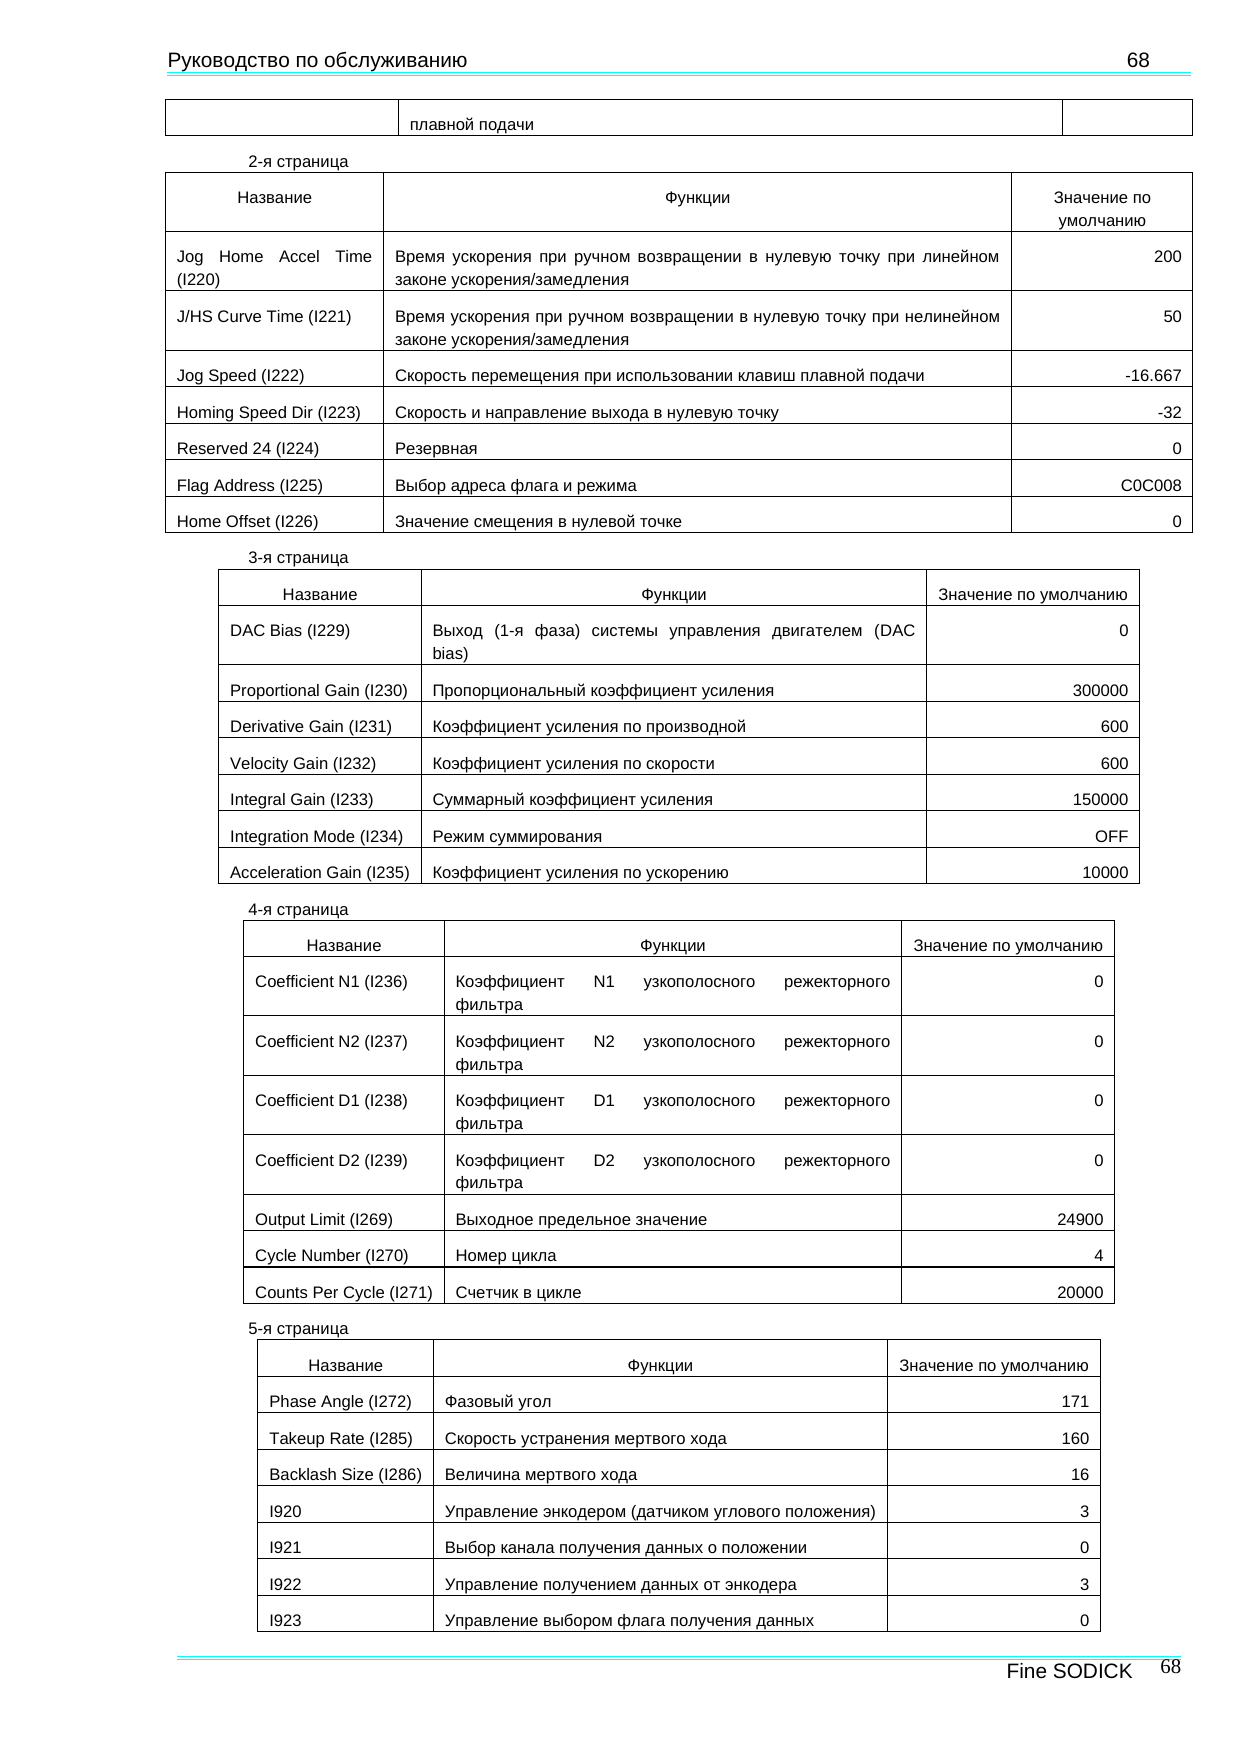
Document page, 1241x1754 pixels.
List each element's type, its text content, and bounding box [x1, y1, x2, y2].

table_cell J/HS Curve Time (I221) [166, 291, 383, 350]
table_cell Выбор адреса флага и режима [384, 460, 1011, 496]
table_cell Скорость устранения мертвого хода [434, 1413, 887, 1449]
table_cell Coefficient N1 (I236) [244, 957, 444, 1015]
table_cell плавной подачи [399, 100, 1062, 135]
table_cell Backlash Size (I286) [258, 1450, 433, 1485]
table_cell Jog Home Accel Time (I220) [166, 232, 383, 290]
table_cell Выход (1-я фаза) системы управления двигателем (DAC bias) [422, 606, 926, 664]
table_cell 171 [888, 1377, 1100, 1412]
table_cell 20000 [902, 1268, 1114, 1303]
table_header Название [219, 570, 421, 605]
table_cell Home Offset (I226) [166, 497, 383, 532]
table_cell Коэффициент D1 узкополосного режекторного фильтра [445, 1076, 901, 1134]
table_header Функции [384, 173, 1011, 231]
table_header Значение по умолчанию [1012, 173, 1192, 231]
table_header Название [244, 921, 444, 956]
table_cell 0 [902, 1076, 1114, 1134]
table_cell Суммарный коэффициент усиления [422, 775, 926, 810]
table_header Название [166, 173, 383, 231]
table_cell 160 [888, 1413, 1100, 1449]
table_cell Значение смещения в нулевой точке [384, 497, 1011, 532]
table_cell Скорость перемещения при использовании клавиш плавной подачи [384, 351, 1011, 386]
table_cell Acceleration Gain (I235) [219, 848, 421, 883]
table_cell Коэффициент усиления по производной [422, 702, 926, 737]
text 2-я страница [218, 149, 1181, 172]
text 5-я страница [218, 1316, 1181, 1339]
table_cell Выходное предельное значение [445, 1195, 901, 1230]
table_header Функции [434, 1340, 887, 1376]
table_cell Коэффициент усиления по ускорению [422, 848, 926, 883]
table_cell 24900 [902, 1195, 1114, 1230]
table_cell Flag Address (I225) [166, 460, 383, 496]
table_cell Proportional Gain (I230) [219, 665, 421, 701]
table_cell Takeup Rate (I285) [258, 1413, 433, 1449]
table_cell Output Limit (I269) [244, 1195, 444, 1230]
table_cell 150000 [927, 775, 1139, 810]
table_cell 3 [888, 1486, 1100, 1522]
table_cell Phase Angle (I272) [258, 1377, 433, 1412]
table_cell Коэффициент N1 узкополосного режекторного фильтра [445, 957, 901, 1015]
table_header Функции [422, 570, 926, 605]
table_cell Derivative Gain (I231) [219, 702, 421, 737]
table_cell I923 [258, 1596, 433, 1631]
table_cell Счетчик в цикле [445, 1268, 901, 1303]
table_cell Резервная [384, 424, 1011, 459]
table_cell I921 [258, 1523, 433, 1558]
table_header Значение по умолчанию [888, 1340, 1100, 1376]
text 4-я страница [218, 897, 1181, 919]
table_cell Номер цикла [445, 1231, 901, 1266]
table_cell Величина мертвого хода [434, 1450, 887, 1485]
table_cell 300000 [927, 665, 1139, 701]
table_cell Coefficient N2 (I237) [244, 1016, 444, 1075]
table_cell Cycle Number (I270) [244, 1231, 444, 1266]
table_cell Выбор канала получения данных о положении [434, 1523, 887, 1558]
table_cell [1063, 100, 1192, 135]
text 3-я страница [218, 546, 1181, 568]
table_cell 0 [902, 1016, 1114, 1075]
table_header Функции [445, 921, 901, 956]
table_cell C0C008 [1012, 460, 1192, 496]
table_cell -32 [1012, 387, 1192, 423]
table_cell Пропорциональный коэффициент усиления [422, 665, 926, 701]
table_cell DAC Bias (I229) [219, 606, 421, 664]
table_cell Integration Mode (I234) [219, 811, 421, 847]
table_cell I922 [258, 1559, 433, 1594]
table_cell 0 [888, 1523, 1100, 1558]
table_cell -16.667 [1012, 351, 1192, 386]
table_cell Coefficient D1 (I238) [244, 1076, 444, 1134]
table_cell Reserved 24 (I224) [166, 424, 383, 459]
table_cell 0 [1012, 497, 1192, 532]
table_cell 3 [888, 1559, 1100, 1594]
table_cell Velocity Gain (I232) [219, 738, 421, 774]
table_cell 200 [1012, 232, 1192, 290]
table_cell Управление получением данных от энкодера [434, 1559, 887, 1594]
table_cell OFF [927, 811, 1139, 847]
table_cell 4 [902, 1231, 1114, 1266]
table_cell Режим суммирования [422, 811, 926, 847]
table_cell Jog Speed (I222) [166, 351, 383, 386]
table_cell Фазовый угол [434, 1377, 887, 1412]
table_cell Скорость и направление выхода в нулевую точку [384, 387, 1011, 423]
table_cell 0 [902, 1135, 1114, 1193]
table_cell Counts Per Cycle (I271) [244, 1268, 444, 1303]
table_cell Управление энкодером (датчиком углового положения) [434, 1486, 887, 1522]
table_cell Coefficient D2 (I239) [244, 1135, 444, 1193]
table_cell Коэффициент усиления по скорости [422, 738, 926, 774]
table_header Значение по умолчанию [927, 570, 1139, 605]
table_cell 16 [888, 1450, 1100, 1485]
table_cell 0 [888, 1596, 1100, 1631]
table_cell Коэффициент D2 узкополосного режекторного фильтра [445, 1135, 901, 1193]
table_cell Homing Speed Dir (I223) [166, 387, 383, 423]
table_cell 0 [1012, 424, 1192, 459]
table_cell Коэффициент N2 узкополосного режекторного фильтра [445, 1016, 901, 1075]
table_cell [166, 100, 398, 135]
table_header Значение по умолчанию [902, 921, 1114, 956]
table_cell Время ускорения при ручном возвращении в нулевую точку при нелинейном законе ускорения/замедления [384, 291, 1011, 350]
table_cell Время ускорения при ручном возвращении в нулевую точку при линейном законе ускорения/замедления [384, 232, 1011, 290]
table_cell 50 [1012, 291, 1192, 350]
table_cell 600 [927, 738, 1139, 774]
table_cell 0 [927, 606, 1139, 664]
table_cell 0 [902, 957, 1114, 1015]
table_header Название [258, 1340, 433, 1376]
table_cell Integral Gain (I233) [219, 775, 421, 810]
table_cell 600 [927, 702, 1139, 737]
table_cell I920 [258, 1486, 433, 1522]
table_cell Управление выбором флага получения данных [434, 1596, 887, 1631]
table_cell 10000 [927, 848, 1139, 883]
